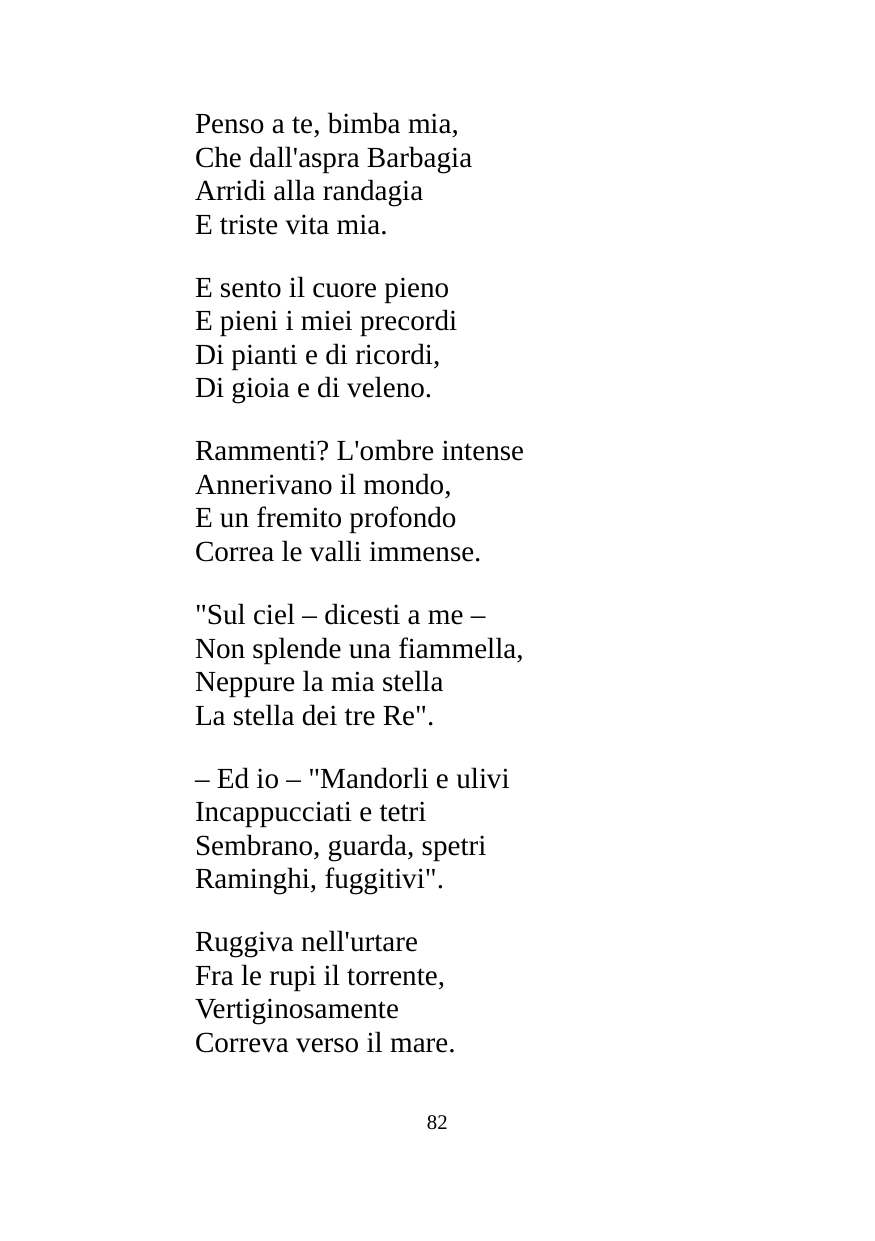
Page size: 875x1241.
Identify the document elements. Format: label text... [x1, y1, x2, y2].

text Rammenti? L'ombre intense Annerivano il mondo, E un fremito profondo Correa le valli immense. [195, 433, 768, 568]
text Penso a te, bimba mia, Che dall'aspra Barbagia Arridi alla randagia E triste vita mia. [195, 106, 768, 240]
text Ruggiva nell'urtare Fra le rupi il torrente, Vertiginosamente Correva verso il mare. [195, 924, 768, 1059]
text – Ed io – "Mandorli e ulivi Incappucciati e tetri Sembrano, guarda, spetri Raminghi, fuggitivi". [195, 761, 768, 895]
text E sento il cuore pieno E pieni i miei precordi Di pianti e di ricordi, Di gioia e di veleno. [195, 270, 768, 404]
text "Sul ciel – dicesti a me – Non splende una fiammella, Neppure la mia stella La stella dei tre Re". [195, 597, 768, 731]
